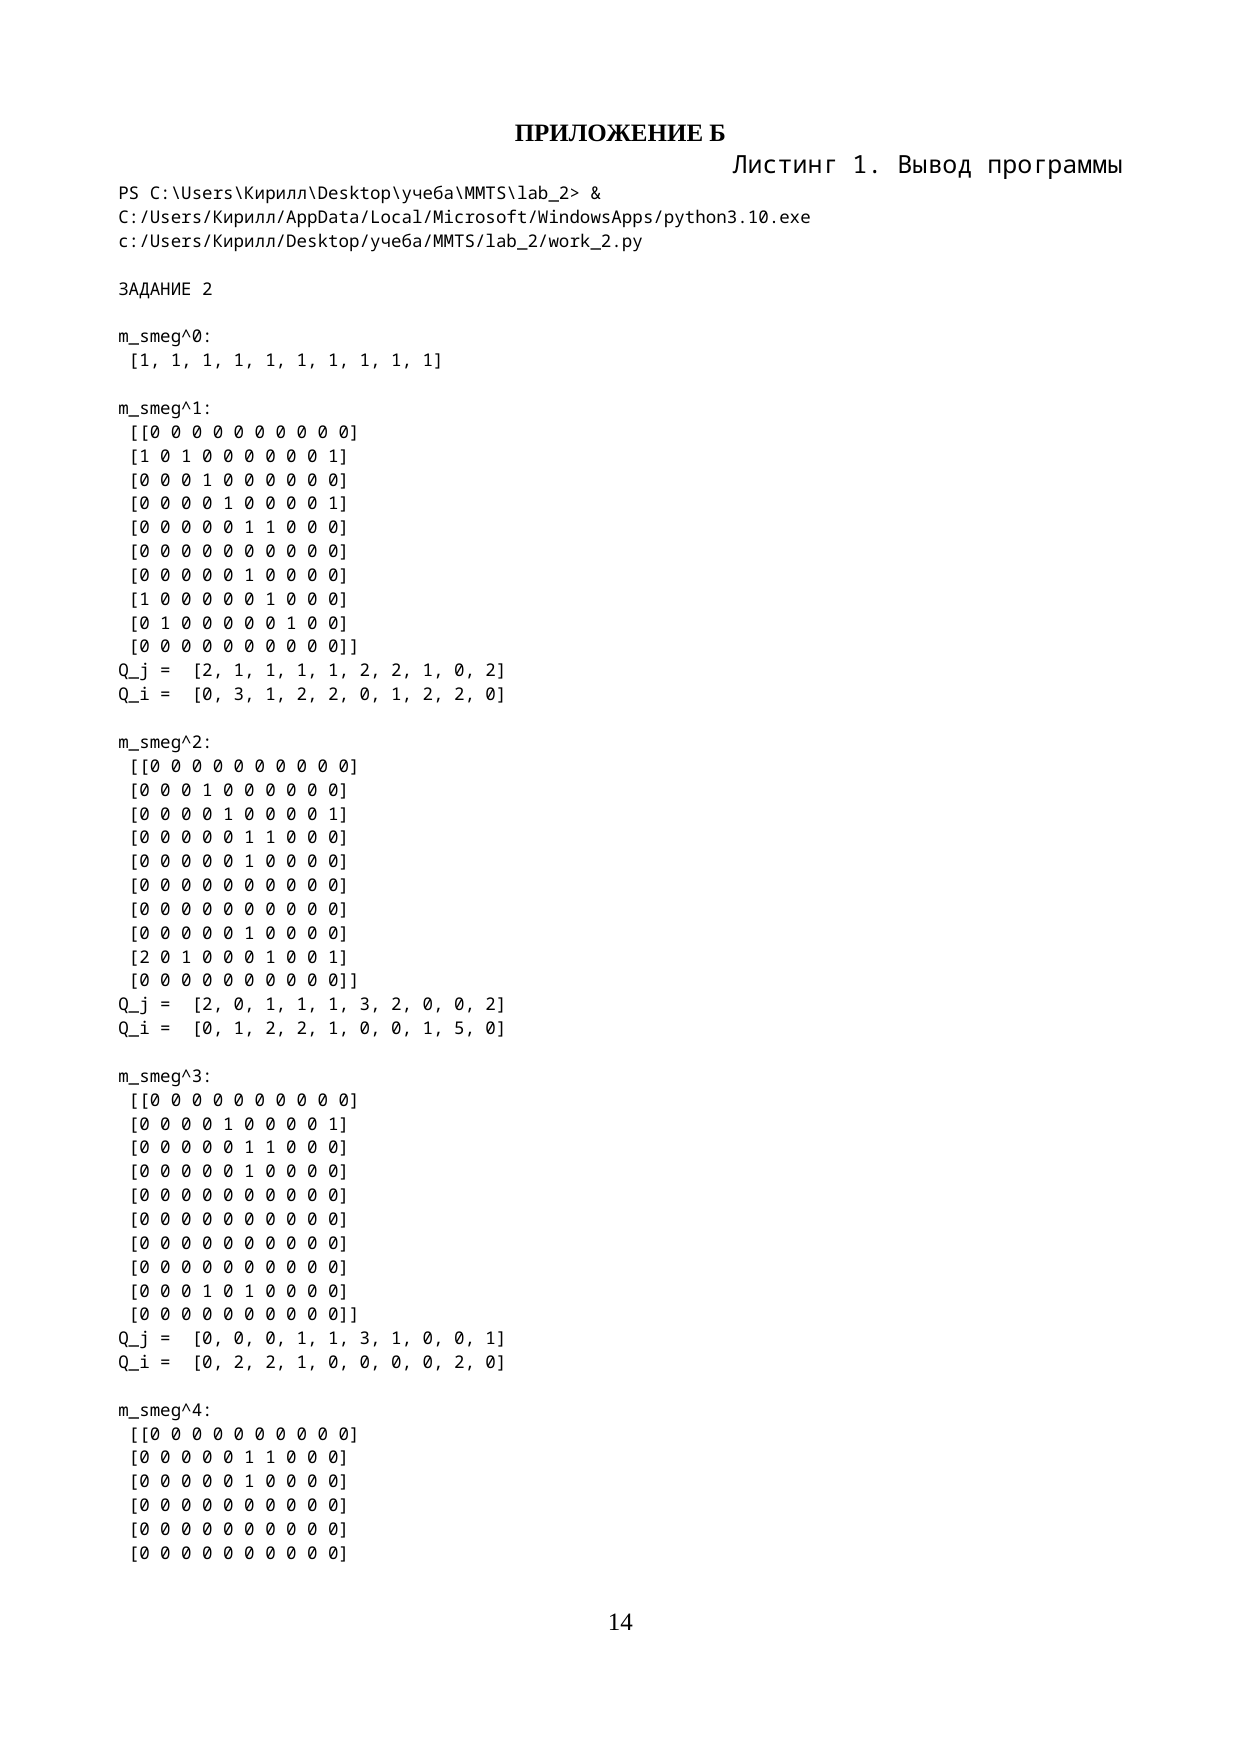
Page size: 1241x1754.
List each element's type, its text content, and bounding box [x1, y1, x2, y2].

text [1 0 1 0 0 0 0 0 0 1] [118, 443, 1122, 467]
text m_smeg^3: [118, 1063, 1122, 1087]
text [0 0 0 0 0 0 0 0 0 0] [118, 897, 1122, 920]
text [0 0 0 0 0 1 0 0 0 0] [118, 1159, 1122, 1183]
text [0 1 0 0 0 0 0 1 0 0] [118, 610, 1122, 634]
text [0 0 0 0 0 0 0 0 0 0] [118, 1541, 1122, 1564]
text [0 0 0 0 1 0 0 0 0 1] [118, 1111, 1122, 1135]
text [0 0 0 1 0 1 0 0 0 0] [118, 1278, 1122, 1302]
text Q_j = [0, 0, 0, 1, 1, 3, 1, 0, 0, 1] [118, 1326, 1122, 1350]
text [0 0 0 0 0 1 1 0 0 0] [118, 515, 1122, 539]
text ЗАДАНИЕ 2 [118, 276, 1122, 300]
text [0 0 0 0 0 1 0 0 0 0] [118, 563, 1122, 586]
text [0 0 0 0 0 0 0 0 0 0] [118, 1183, 1122, 1207]
text [0 0 0 0 0 1 1 0 0 0] [118, 1445, 1122, 1469]
text ПРИЛОЖЕНИЕ Б [118, 118, 1122, 147]
text Q_j = [2, 0, 1, 1, 1, 3, 2, 0, 0, 2] [118, 992, 1122, 1016]
text [[0 0 0 0 0 0 0 0 0 0] [118, 1087, 1122, 1111]
text [0 0 0 0 0 1 1 0 0 0] [118, 825, 1122, 849]
text [0 0 0 0 0 0 0 0 0 0] [118, 1231, 1122, 1254]
text [0 0 0 0 1 0 0 0 0 1] [118, 801, 1122, 825]
text [0 0 0 0 0 1 1 0 0 0] [118, 1135, 1122, 1159]
text m_smeg^4: [118, 1397, 1122, 1421]
text Листинг 1. Вывод программы [118, 147, 1122, 181]
text [0 0 0 0 0 0 0 0 0 0] [118, 1207, 1122, 1231]
text [0 0 0 0 0 0 0 0 0 0] [118, 1493, 1122, 1517]
text [0 0 0 0 0 0 0 0 0 0]] [118, 634, 1122, 658]
text [0 0 0 0 0 0 0 0 0 0] [118, 873, 1122, 897]
text [1 0 0 0 0 0 1 0 0 0] [118, 586, 1122, 610]
text [0 0 0 1 0 0 0 0 0 0] [118, 777, 1122, 801]
text [0 0 0 0 0 0 0 0 0 0] [118, 539, 1122, 563]
text Q_i = [0, 2, 2, 1, 0, 0, 0, 0, 2, 0] [118, 1350, 1122, 1374]
text [0 0 0 0 0 0 0 0 0 0]] [118, 1302, 1122, 1326]
text Q_i = [0, 3, 1, 2, 2, 0, 1, 2, 2, 0] [118, 682, 1122, 706]
text [1, 1, 1, 1, 1, 1, 1, 1, 1, 1] [118, 348, 1122, 372]
text [0 0 0 1 0 0 0 0 0 0] [118, 467, 1122, 491]
text [[0 0 0 0 0 0 0 0 0 0] [118, 753, 1122, 777]
text [[0 0 0 0 0 0 0 0 0 0] [118, 419, 1122, 443]
text [0 0 0 0 0 1 0 0 0 0] [118, 1469, 1122, 1493]
text Q_j = [2, 1, 1, 1, 1, 2, 2, 1, 0, 2] [118, 658, 1122, 682]
text [2 0 1 0 0 0 1 0 0 1] [118, 944, 1122, 968]
text [0 0 0 0 0 1 0 0 0 0] [118, 849, 1122, 873]
text [0 0 0 0 1 0 0 0 0 1] [118, 491, 1122, 515]
text m_smeg^0: [118, 324, 1122, 348]
text [0 0 0 0 0 0 0 0 0 0] [118, 1254, 1122, 1278]
text [0 0 0 0 0 0 0 0 0 0] [118, 1517, 1122, 1541]
text [0 0 0 0 0 0 0 0 0 0]] [118, 968, 1122, 992]
text [[0 0 0 0 0 0 0 0 0 0] [118, 1421, 1122, 1445]
text Q_i = [0, 1, 2, 2, 1, 0, 0, 1, 5, 0] [118, 1016, 1122, 1040]
text [0 0 0 0 0 1 0 0 0 0] [118, 920, 1122, 944]
text m_smeg^2: [118, 729, 1122, 753]
text m_smeg^1: [118, 396, 1122, 419]
text PS C:\Users\Кирилл\Desktop\учеба\MMTS\lab_2> & C:/Users/Кирилл/AppData/Local/Microsoft/WindowsApps/python3.10.exe c:/Users/Кирилл/Desktop/учеба/MMTS/lab_2/work_2.py [118, 181, 1122, 252]
